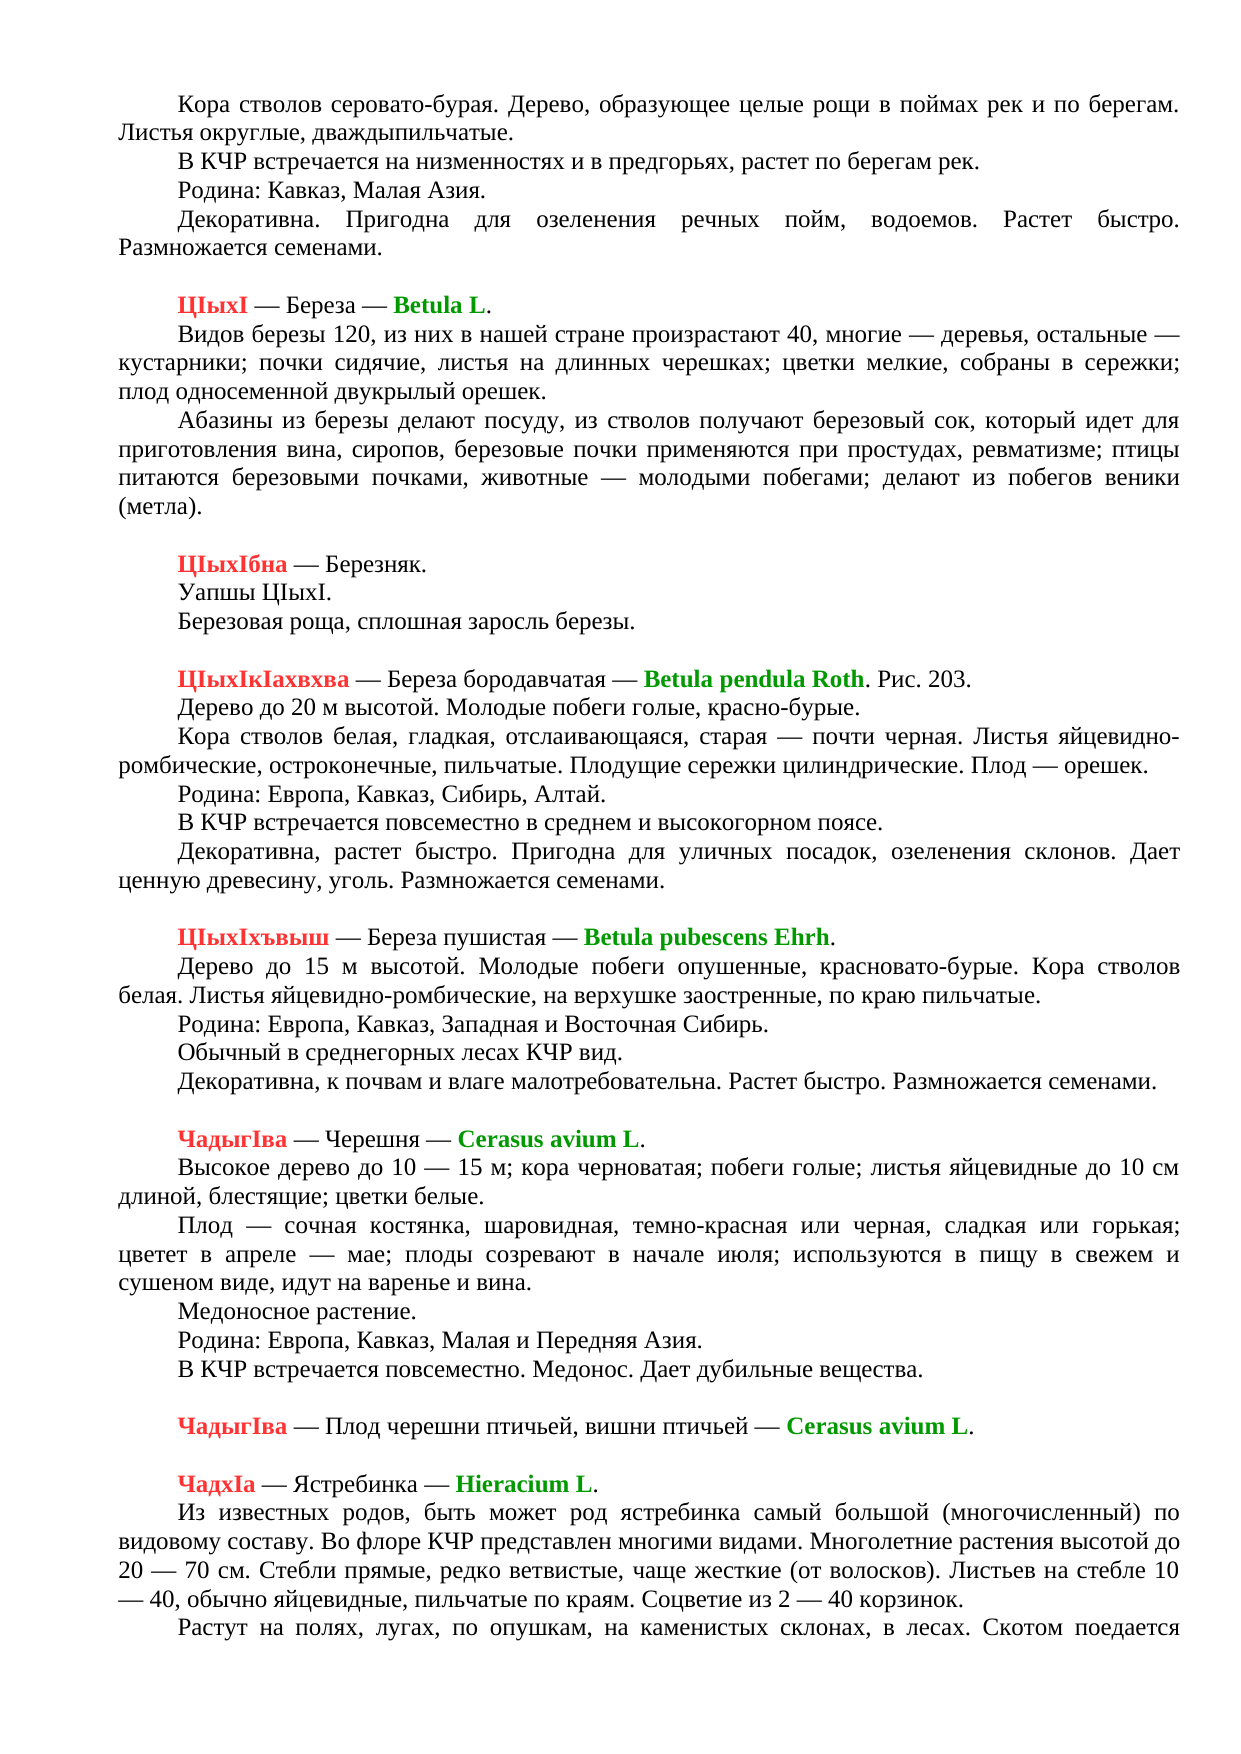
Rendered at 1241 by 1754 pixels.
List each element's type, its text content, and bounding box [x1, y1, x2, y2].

text Растут на полях, лугах, по опушкам, на каменистых склонах, в лесах. Скотом поедается [118, 1612, 1181, 1641]
text ЧадыгIва — Черешня — Cerasus avium L. [118, 1124, 1181, 1152]
text В КЧР встречается на низменностях и в предгорьях, растет по берегам рек. [118, 146, 1181, 175]
text Из известных родов, быть может род ястребинка самый большой (многочисленный) по видовому составу. Во флоре КЧР представлен многими видами. Многолетние растения высотой до 20 — 70 см. Стебли прямые, редко ветвистые, чаще жесткие (от волосков). Листьев на стебле 10 — 40, обычно яйцевидные, пильчатые по краям. Соцветие из 2 — 40 корзинок. [118, 1497, 1181, 1612]
text Дерево до 15 м высотой. Молодые побеги опушенные, красновато-бурые. Кора стволов белая. Листья яйцевидно-ромбические, на верхушке заостренные, по краю пильчатые. [118, 951, 1181, 1009]
text ЦIыхIкIахвхва — Береза бородавчатая — Betula pendula Roth. Рис. 203. [118, 664, 1181, 692]
text Родина: Европа, Кавказ, Малая и Передняя Азия. [118, 1325, 1181, 1354]
text Обычный в среднегорных лесах КЧР вид. [118, 1037, 1181, 1066]
text Плод — сочная костянка, шаровидная, темно-красная или черная, сладкая или горькая; цветет в апреле — мае; плоды созревают в начале июля; используются в пищу в свежем и сушеном виде, идут на варенье и вина. [118, 1210, 1181, 1296]
text Видов березы 120, из них в нашей стране произрастают 40, многие — деревья, остальные — кустарники; почки сидячие, листья на длинных черешках; цветки мелкие, собраны в сережки; плод односеменной двукрылый орешек. [118, 319, 1181, 405]
text Высокое дерево до 10 — 15 м; кора черноватая; побеги голые; листья яйцевидные до 10 см длиной, блестящие; цветки белые. [118, 1152, 1181, 1210]
text Уапшы ЦIыхI. [118, 577, 1181, 606]
text Кора стволов серовато-бурая. Дерево, образующее целые рощи в поймах рек и по берегам. Листья округлые, дваждыпильчатые. [118, 89, 1181, 146]
text ЧадыгIва — Плод черешни птичьей, вишни птичьей — Cerasus avium L. [118, 1411, 1181, 1440]
text ЧадхIа — Ястребинка — Hieracium L. [118, 1469, 1181, 1497]
text Декоративна. Пригодна для озеленения речных пойм, водоемов. Растет быстро. Размножается семенами. [118, 204, 1181, 261]
text Березовая роща, сплошная заросль березы. [118, 606, 1181, 635]
text Абазины из березы делают посуду, из стволов получают березовый сок, который идет для приготовления вина, сиропов, березовые почки применяются при простудах, ревматизме; птицы питаются березовыми почками, животные — молодыми побегами; делают из побегов веники (метла). [118, 405, 1181, 520]
text Декоративна, растет быстро. Пригодна для уличных посадок, озеленения склонов. Дает ценную древесину, уголь. Размножается семенами. [118, 836, 1181, 894]
text ЦIыхIбна — Березняк. [118, 549, 1181, 577]
text Родина: Европа, Кавказ, Западная и Восточная Сибирь. [118, 1009, 1181, 1037]
text ЦIыхIхъвыш — Береза пушистая — Betula pubescens Ehrh. [118, 922, 1181, 951]
text В КЧР встречается повсеместно. Медонос. Дает дубильные вещества. [118, 1354, 1181, 1382]
text Декоративна, к почвам и влаге малотребовательна. Растет быстро. Размножается семенами. [118, 1066, 1181, 1095]
text Кора стволов белая, гладкая, отслаивающаяся, старая — почти черная. Листья яйцевидно-ромбические, остроконечные, пильчатые. Плодущие сережки цилиндрические. Плод — орешек. [118, 721, 1181, 779]
text Дерево до 20 м высотой. Молодые побеги голые, красно-бурые. [118, 692, 1181, 721]
text Родина: Европа, Кавказ, Сибирь, Алтай. [118, 779, 1181, 807]
text В КЧР встречается повсеместно в среднем и высокогорном поясе. [118, 807, 1181, 836]
text Родина: Кавказ, Малая Азия. [118, 175, 1181, 204]
text ЦIыхI — Береза — Betula L. [118, 290, 1181, 319]
text Медоносное растение. [118, 1296, 1181, 1325]
